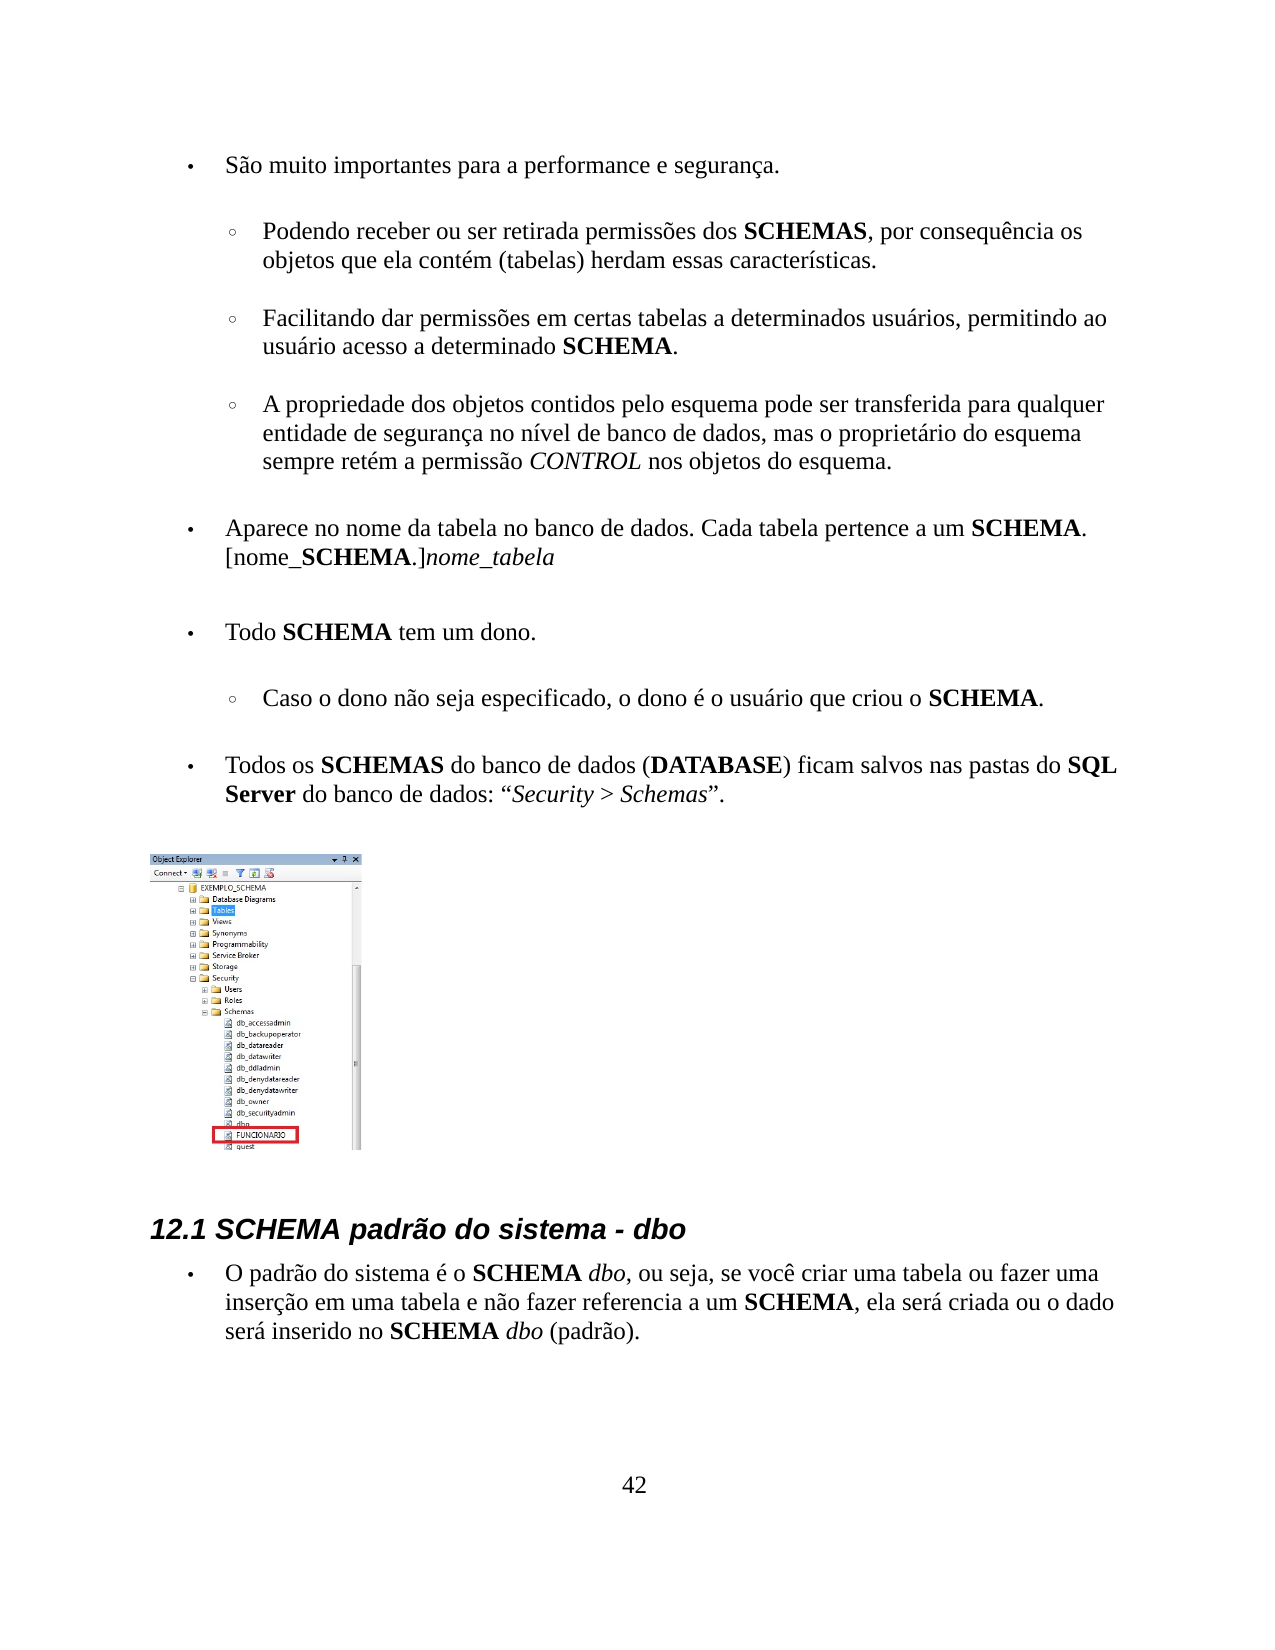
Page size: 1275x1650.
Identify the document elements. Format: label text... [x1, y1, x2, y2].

list Caso o dono não seja especificado, o dono é o usuário que criou o SCHEMA. [225, 683, 1125, 741]
list Aparece no nome da tabela no banco de dados. Cada tabela pertence a um SCHEMA. [nome_SCHEMA.]nome_tabela [187, 513, 1125, 599]
list Facilitando dar permissões em certas tabelas a determinados usuários, permitindo ao usuário acesso a determinado SCHEMA. [225, 303, 1125, 389]
subtitle 12.1 SCHEMA padrão do sistema - dbo [150, 1212, 1125, 1246]
list O padrão do sistema é o SCHEMA dbo, ou seja, se você criar uma tabela ou fazer uma inserção em uma tabela e não fazer referencia a um SCHEMA, ela será criada ou o dado será inserido no SCHEMA dbo (padrão). [187, 1258, 1125, 1373]
list Podendo receber ou ser retirada permissões dos SCHEMAS, por consequência os objetos que ela contém (tabelas) herdam essas características. [225, 216, 1125, 303]
list Todo SCHEMA tem um dono. [187, 617, 1125, 674]
list Todos os SCHEMAS do banco de dados (DATABASE) ficam salvos nas pastas do SQL Server do banco de dados: “Security > Schemas”. [187, 750, 1125, 836]
picture [150, 854, 362, 1150]
list São muito importantes para a performance e segurança. [187, 150, 1125, 207]
list A propriedade dos objetos contidos pelo esquema pode ser transferida para qualquer entidade de segurança no nível de banco de dados, mas o proprietário do esquema sempre retém a permissão CONTROL nos objetos do esquema. [225, 389, 1125, 504]
